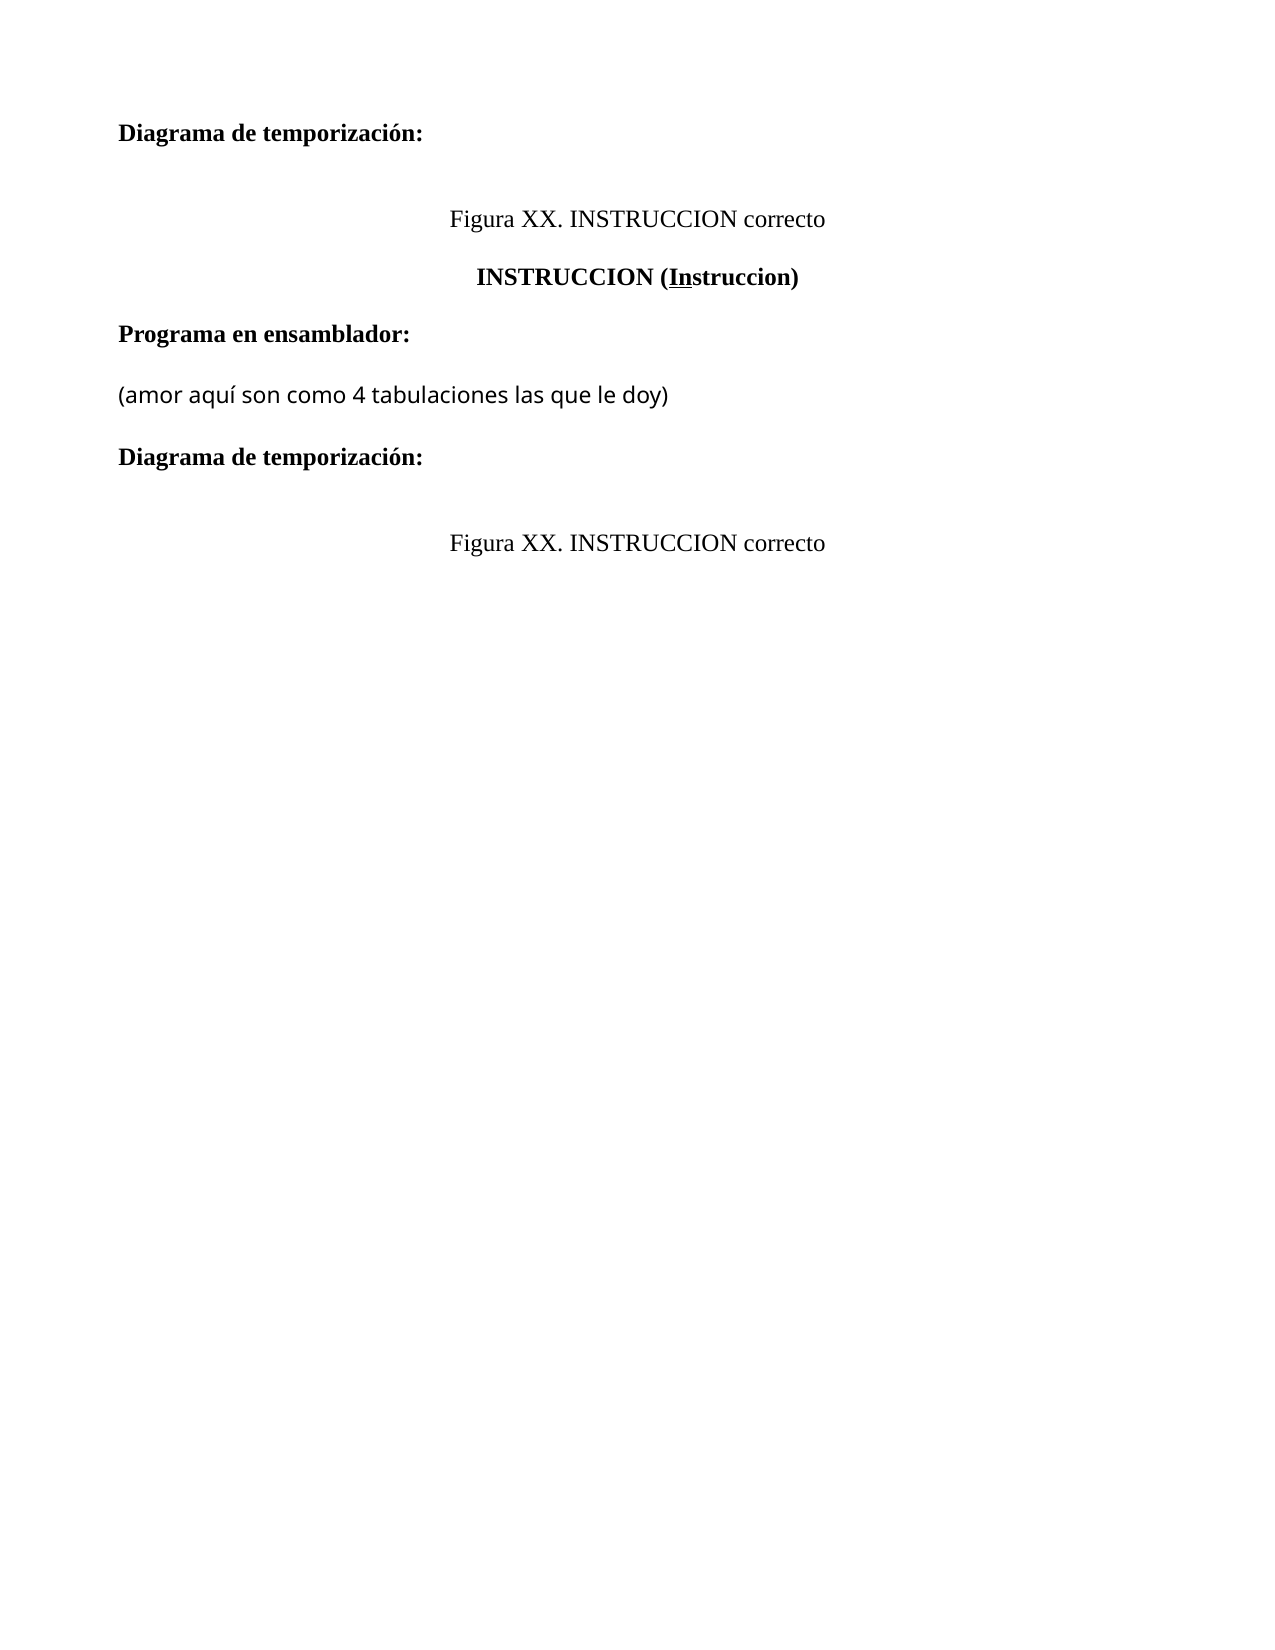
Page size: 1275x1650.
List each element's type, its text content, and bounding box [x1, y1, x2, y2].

text INSTRUCCION (Instruccion) [118, 262, 1157, 291]
text Programa en ensamblador: [118, 319, 1157, 348]
text Diagrama de temporización: [118, 442, 1157, 471]
text (amor aquí son como 4 tabulaciones las que le doy) [118, 379, 1157, 411]
text Figura XX. INSTRUCCION correcto [118, 204, 1157, 233]
text Figura XX. INSTRUCCION correcto [118, 528, 1157, 557]
text Diagrama de temporización: [118, 118, 1157, 147]
